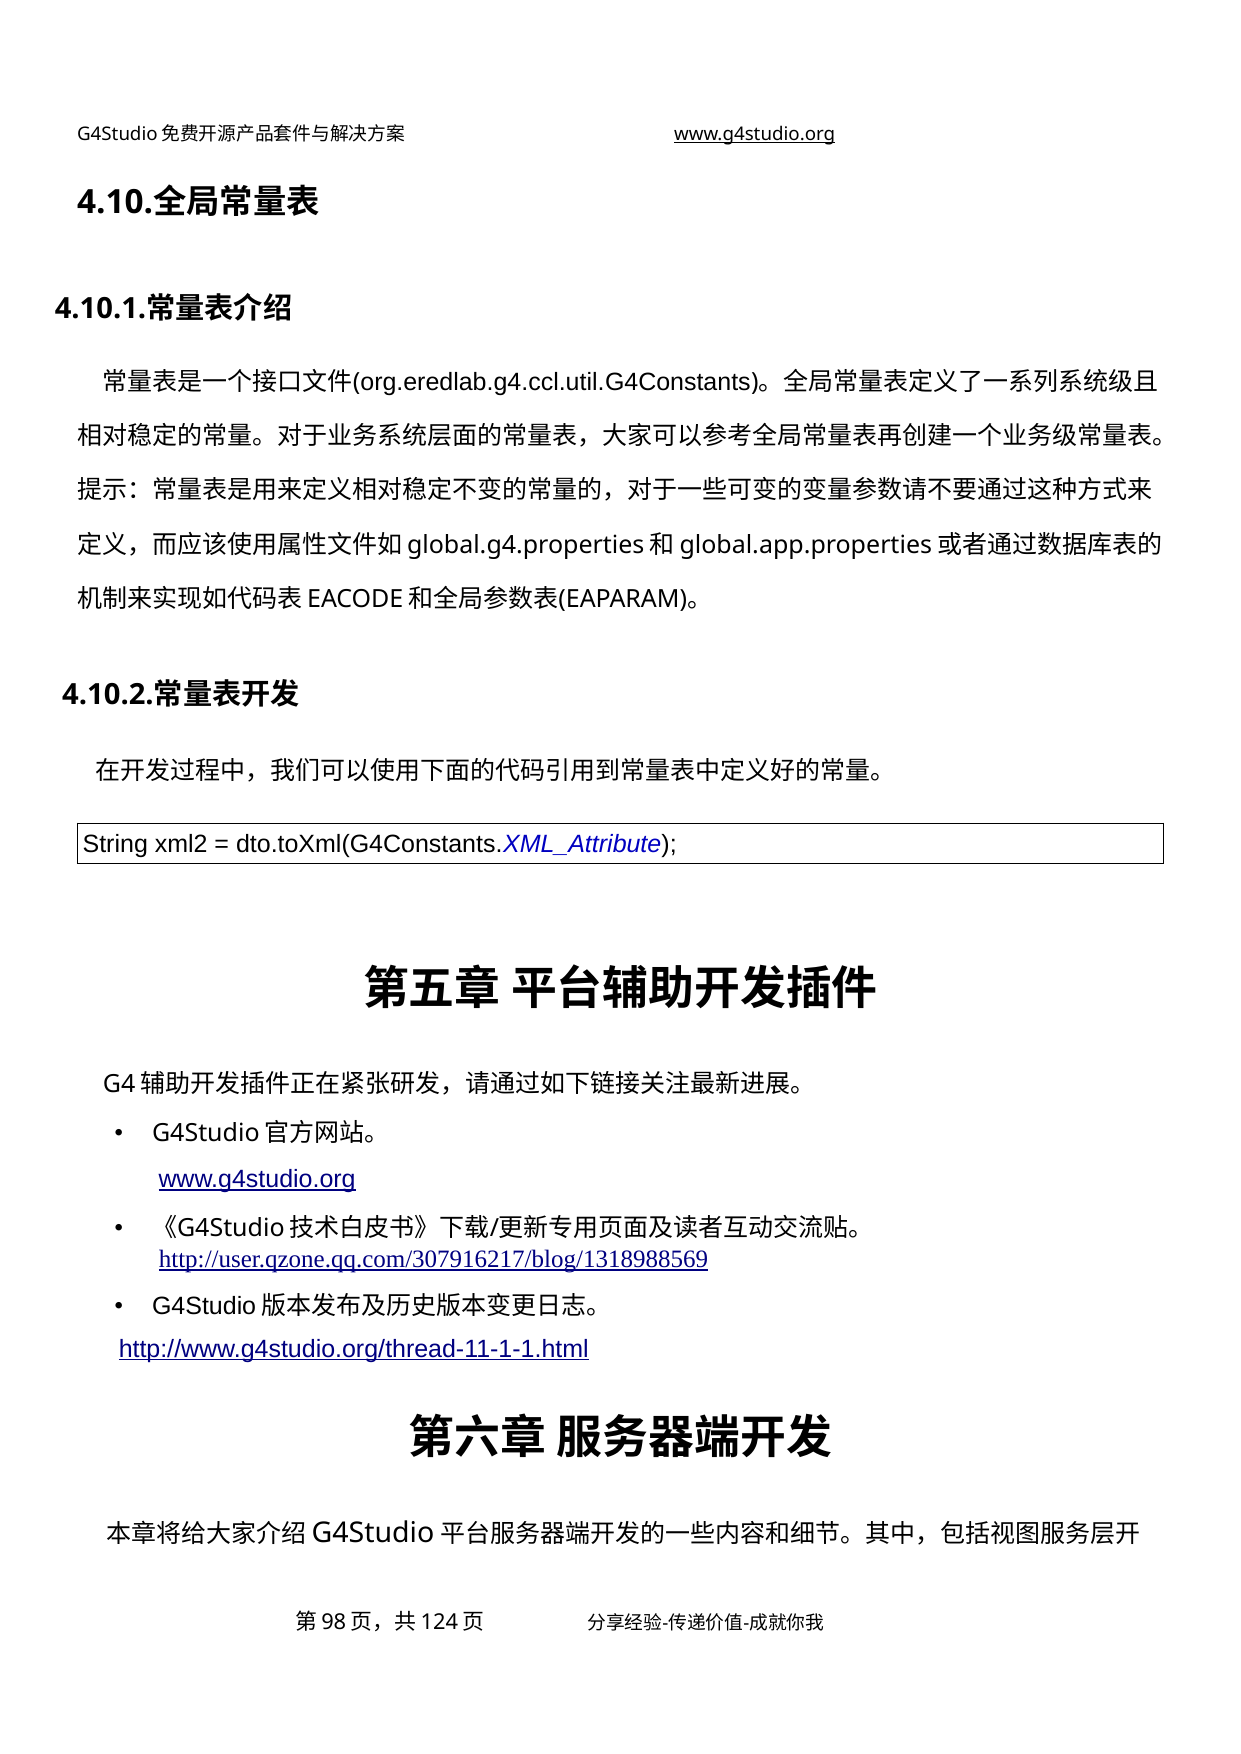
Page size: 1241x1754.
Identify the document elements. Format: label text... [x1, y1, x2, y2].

text http://www.g4studio.org/thread-11-1-1.html [77, 1334, 1163, 1363]
subtitle 4.10.全局常量表 [77, 175, 1163, 223]
text 常量表是一个接口文件(org.eredlab.g4.ccl.util.G4Constants)。全局常量表定义了一系列系统级且相对稳定的常量。对于业务系统层面的常量表，大家可以参考全局常量表再创建一个业务级常量表。提示：常量表是用来定义相对稳定不变的常量的，对于一些可变的变量参数请不要通过这种方式来定义，而应该使用属性文件如global.g4.properties和global.app.properties或者通过数据库表的机制来实现如代码表EACODE和全局参数表(EAPARAM)。 [77, 361, 1163, 615]
text 本章将给大家介绍G4Studio平台服务器端开发的一些内容和细节。其中，包括视图服务层开 [77, 1512, 1163, 1551]
list www.g4studio.org [114, 1161, 1163, 1195]
list G4Studio版本发布及历史版本变更日志。 [114, 1285, 1163, 1322]
text 在开发过程中，我们可以使用下面的代码引用到常量表中定义好的常量。 [39, 746, 1163, 789]
subtitle 第五章 平台辅助开发插件 [77, 952, 1163, 1018]
list 《G4Studio技术白皮书》下载/更新专用页面及读者互动交流贴。 http://user.qzone.qq.com/307916217/blog/1318988569 [114, 1208, 1163, 1273]
text G4辅助开发插件正在紧张研发，请通过如下链接关注最新进展。 [77, 1064, 1163, 1100]
subtitle 第六章 服务器端开发 [77, 1400, 1163, 1467]
subtitle 4.10.1.常量表介绍 [39, 285, 1163, 327]
subtitle 4.10.2.常量表开发 [39, 670, 1163, 713]
table_header String xml2 = dto.toXml(G4Constants.XML_Attribute); [78, 824, 1163, 863]
list G4Studio官方网站。 [114, 1112, 1163, 1149]
